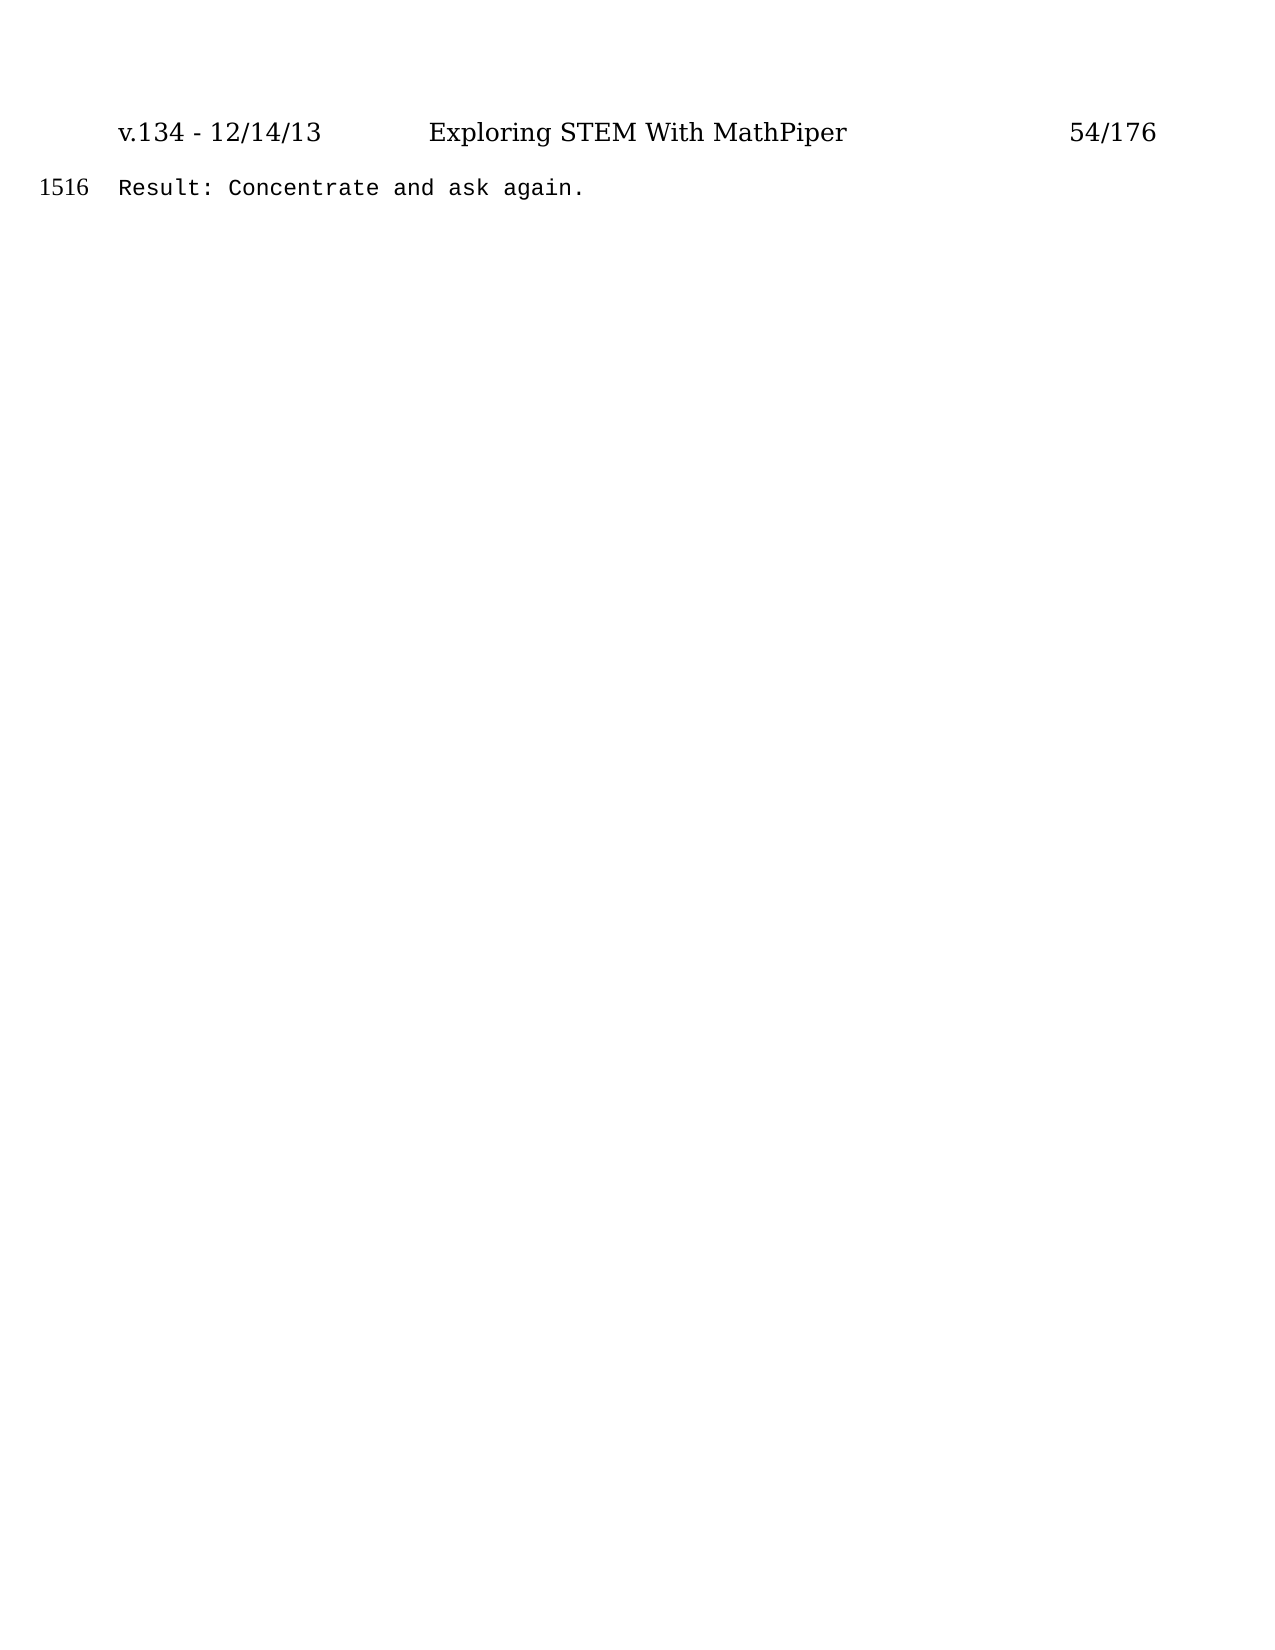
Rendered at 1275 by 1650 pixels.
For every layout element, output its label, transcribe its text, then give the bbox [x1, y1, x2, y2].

text Result: Concentrate and ask again. [118, 177, 1157, 203]
